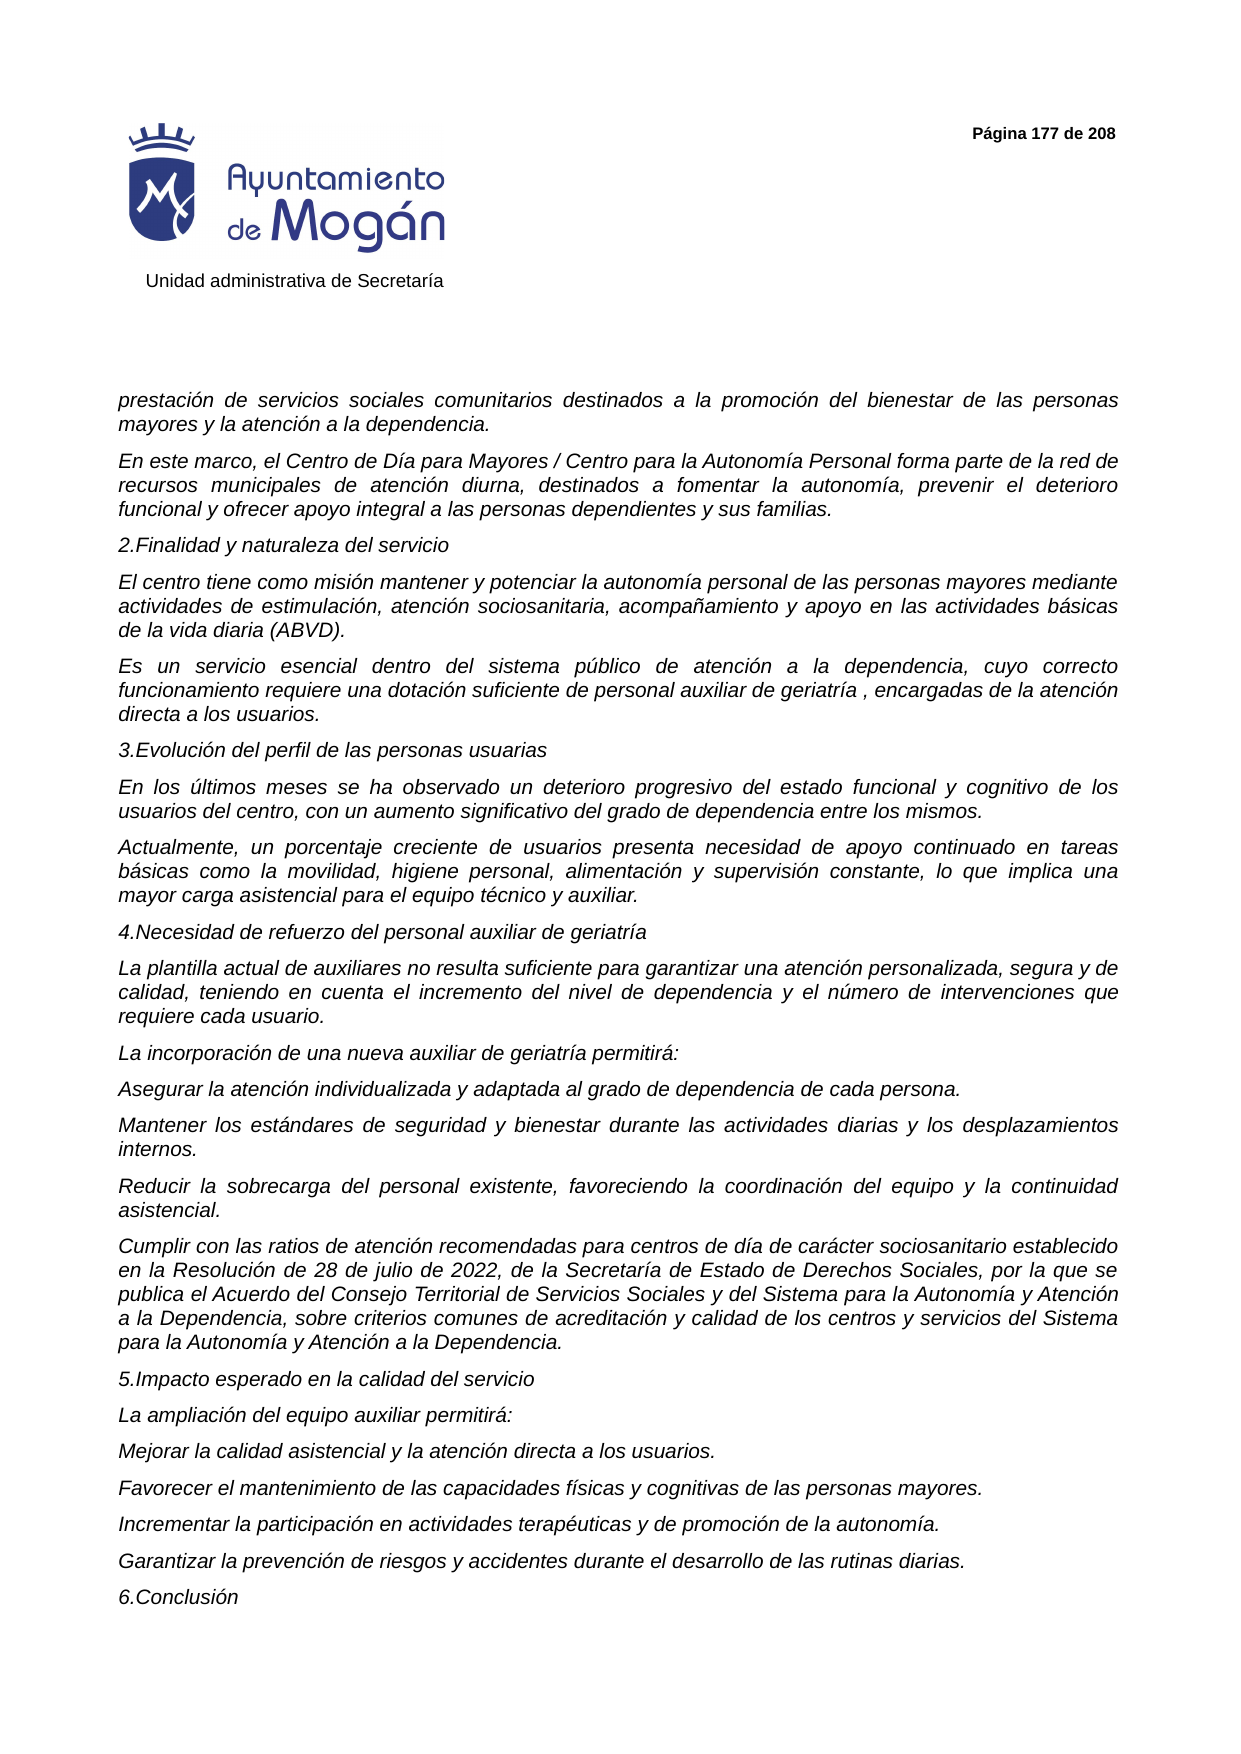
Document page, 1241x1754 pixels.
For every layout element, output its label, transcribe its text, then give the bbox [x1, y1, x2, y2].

text 6.Conclusión [118, 1585, 1122, 1609]
text 5.Impacto esperado en la calidad del servicio [118, 1366, 1122, 1390]
text En los últimos meses se ha observado un deterioro progresivo del estado funcional y cognitivo de los usuarios del centro, con un aumento significativo del grado de dependencia entre los mismos. [118, 775, 1122, 823]
text 4.Necesidad de refuerzo del personal auxiliar de geriatría [118, 919, 1122, 943]
text Incrementar la participación en actividades terapéuticas y de promoción de la autonomía. [118, 1512, 1122, 1536]
text prestación de servicios sociales comunitarios destinados a la promoción del bienestar de las personas mayores y la atención a la dependencia. [118, 388, 1122, 436]
text El centro tiene como misión mantener y potenciar la autonomía personal de las personas mayores mediante actividades de estimulación, atención sociosanitaria, acompañamiento y apoyo en las actividades básicas de la vida diaria (ABVD). [118, 569, 1122, 641]
text 3.Evolución del perfil de las personas usuarias [118, 738, 1122, 762]
text La ampliación del equipo auxiliar permitirá: [118, 1403, 1122, 1427]
text Mejorar la calidad asistencial y la atención directa a los usuarios. [118, 1439, 1122, 1463]
text Reducir la sobrecarga del personal existente, favoreciendo la coordinación del equipo y la continuidad asistencial. [118, 1174, 1122, 1222]
text Actualmente, un porcentaje creciente de usuarios presenta necesidad de apoyo continuado en tareas básicas como la movilidad, higiene personal, alimentación y supervisión constante, lo que implica una mayor carga asistencial para el equipo técnico y auxiliar. [118, 835, 1122, 907]
text En este marco, el Centro de Día para Mayores / Centro para la Autonomía Personal forma parte de la red de recursos municipales de atención diurna, destinados a fomentar la autonomía, prevenir el deterioro funcional y ofrecer apoyo integral a las personas dependientes y sus familias. [118, 449, 1122, 521]
text 2.Finalidad y naturaleza del servicio [118, 533, 1122, 557]
text Favorecer el mantenimiento de las capacidades físicas y cognitivas de las personas mayores. [118, 1476, 1122, 1500]
text Asegurar la atención individualizada y adaptada al grado de dependencia de cada persona. [118, 1077, 1122, 1101]
text La incorporación de una nueva auxiliar de geriatría permitirá: [118, 1040, 1122, 1064]
picture [128, 123, 445, 259]
text La plantilla actual de auxiliares no resulta suficiente para garantizar una atención personalizada, segura y de calidad, teniendo en cuenta el incremento del nivel de dependencia y el número de intervenciones que requiere cada usuario. [118, 956, 1122, 1028]
text Mantener los estándares de seguridad y bienestar durante las actividades diarias y los desplazamientos internos. [118, 1113, 1122, 1161]
text Cumplir con las ratios de atención recomendadas para centros de día de carácter sociosanitario establecido en la Resolución de 28 de julio de 2022, de la Secretaría de Estado de Derechos Sociales, por la que se publica el Acuerdo del Consejo Territorial de Servicios Sociales y del Sistema para la Autonomía y Atención a la Dependencia, sobre criterios comunes de acreditación y calidad de los centros y servicios del Sistema para la Autonomía y Atención a la Dependencia. [118, 1234, 1122, 1354]
text Es un servicio esencial dentro del sistema público de atención a la dependencia, cuyo correcto funcionamiento requiere una dotación suficiente de personal auxiliar de geriatría , encargadas de la atención directa a los usuarios. [118, 654, 1122, 726]
text Garantizar la prevención de riesgos y accidentes durante el desarrollo de las rutinas diarias. [118, 1549, 1122, 1573]
